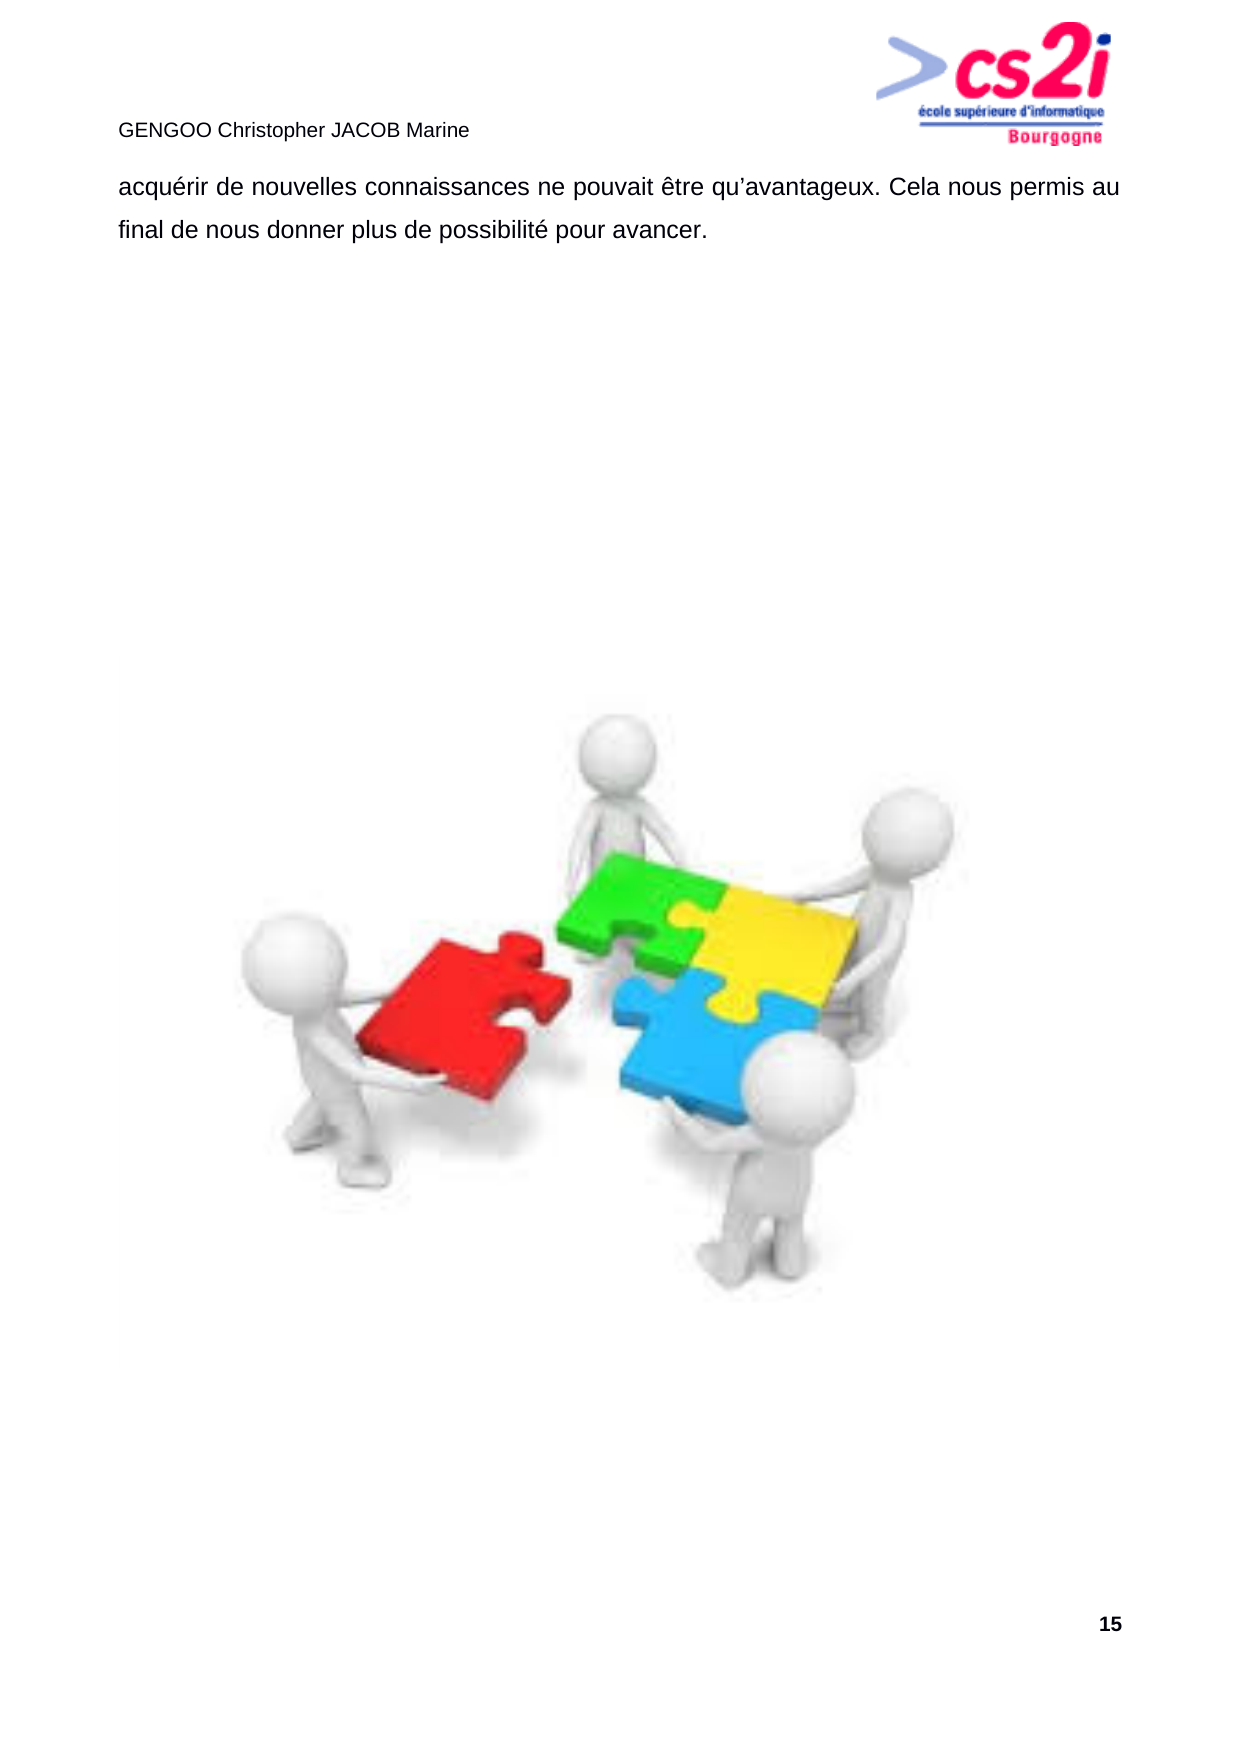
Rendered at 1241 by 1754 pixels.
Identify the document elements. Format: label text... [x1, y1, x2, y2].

picture [876, 22, 1111, 146]
picture [118, 657, 1069, 1369]
text acquérir de nouvelles connaissances ne pouvait être qu’avantageux. Cela nous permis au final de nous donner plus de possibilité pour avancer. [118, 172, 1122, 243]
